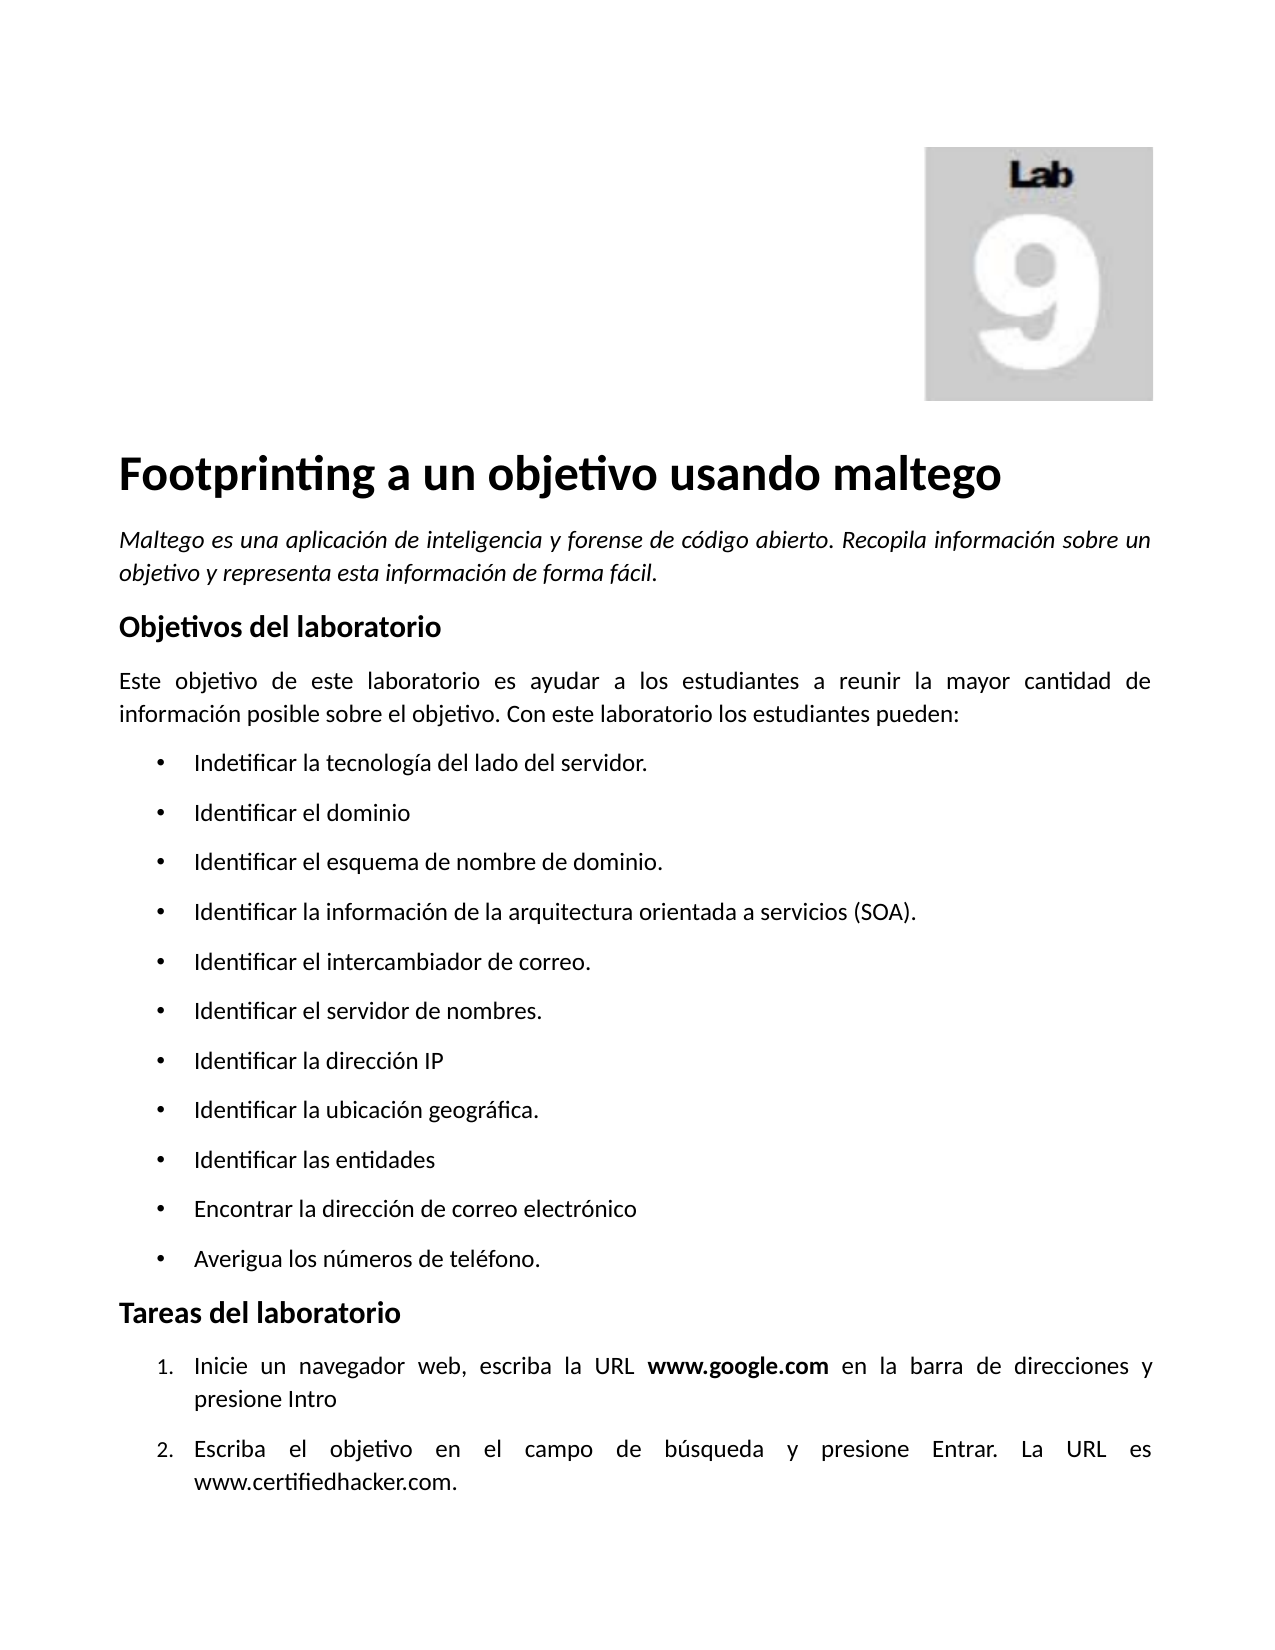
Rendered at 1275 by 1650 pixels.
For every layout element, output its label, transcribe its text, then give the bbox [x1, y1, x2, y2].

list Averigua los números de teléfono. [156, 1243, 1153, 1274]
list Escriba el objetivo en el campo de búsqueda y presione Entrar. La URL es www.certifiedhacker.com. [156, 1433, 1153, 1496]
text Maltego es una aplicación de inteligencia y forense de código abierto. Recopila información sobre un objetivo y representa esta información de forma fácil. [119, 524, 1153, 588]
text Objetivos del laboratorio [119, 607, 1153, 645]
list Identificar el servidor de nombres. [156, 995, 1153, 1026]
text Este objetivo de este laboratorio es ayudar a los estudiantes a reunir la mayor cantidad de información posible sobre el objetivo. Con este laboratorio los estudiantes pueden: [119, 665, 1153, 728]
list Identificar la dirección IP [156, 1045, 1153, 1075]
list Identificar el esquema de nombre de dominio. [156, 846, 1153, 877]
list Encontrar la dirección de correo electrónico [156, 1193, 1153, 1224]
picture [923, 147, 1154, 401]
list Identificar la ubicación geográfica. [156, 1094, 1153, 1125]
list Identificar las entidades [156, 1144, 1153, 1174]
text Footprinting a un objetivo usando maltego [119, 442, 1153, 503]
list Indetificar la tecnología del lado del servidor. [156, 747, 1153, 778]
list Inicie un navegador web, escriba la URL www.google.com en la barra de direcciones y presione Intro [156, 1351, 1153, 1414]
list Identificar el dominio [156, 797, 1153, 827]
list Identificar la información de la arquitectura orientada a servicios (SOA). [156, 896, 1153, 927]
list Identificar el intercambiador de correo. [156, 946, 1153, 976]
text Tareas del laboratorio [119, 1293, 1153, 1331]
